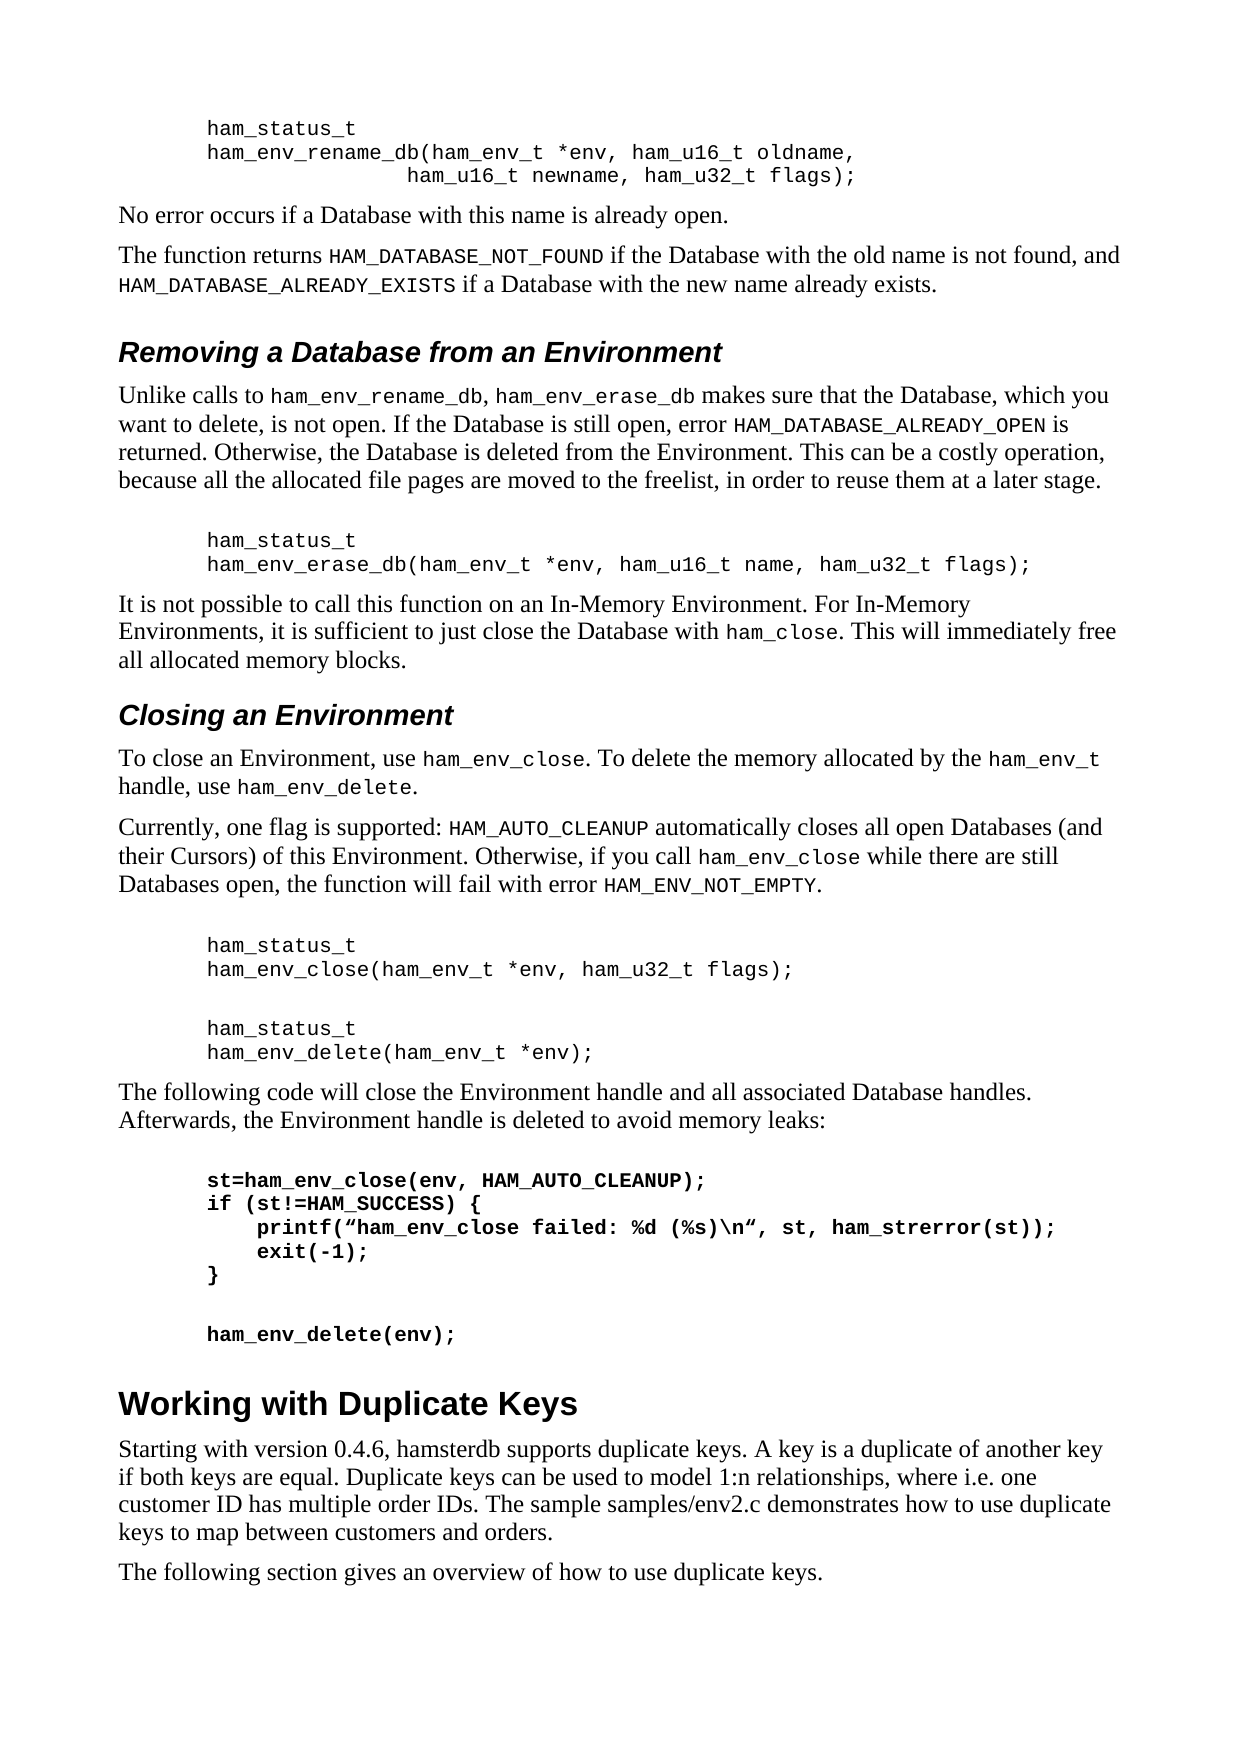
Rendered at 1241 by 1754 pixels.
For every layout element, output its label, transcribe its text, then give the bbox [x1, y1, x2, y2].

text ham_status_t ham_env_delete(ham_env_t *env); [207, 1018, 1122, 1066]
text It is not possible to call this function on an In-Memory Environment. For In-Memory Environments, it is sufficient to just close the Database with ham_close. This will immediately free all allocated memory blocks. [118, 590, 1122, 674]
text To close an Environment, use ham_env_close. To delete the memory allocated by the ham_env_t handle, use ham_env_delete. [118, 744, 1122, 801]
text Starting with version 0.4.6, hamsterdb supports duplicate keys. A key is a duplicate of another key if both keys are equal. Duplicate keys can be used to model 1:n relationships, where i.e. one customer ID has multiple order IDs. The sample samples/env2.c demonstrates how to use duplicate keys to map between customers and orders. [118, 1435, 1122, 1546]
subtitle Removing a Database from an Environment [118, 336, 1122, 369]
text Currently, one flag is supported: HAM_AUTO_CLEANUP automatically closes all open Databases (and their Cursors) of this Environment. Otherwise, if you call ham_env_close while there are still Databases open, the function will fail with error HAM_ENV_NOT_EMPTY. [118, 813, 1122, 899]
text st=ham_env_close(env, HAM_AUTO_CLEANUP); if (st!=HAM_SUCCESS) { printf(“ham_env_close failed: %d (%s)\n“, st, ham_strerror(st)); exit(-1); } [207, 1170, 1122, 1288]
text Unlike calls to ham_env_rename_db, ham_env_erase_db makes sure that the Database, which you want to delete, is not open. If the Database is still open, error HAM_DATABASE_ALREADY_OPEN is returned. Otherwise, the Database is deleted from the Environment. This can be a costly operation, because all the allocated file pages are moved to the freelist, in order to reuse them at a later stage. [118, 381, 1122, 494]
text ham_env_delete(env); [207, 1324, 1122, 1348]
text The function returns HAM_DATABASE_NOT_FOUND if the Database with the old name is not found, and HAM_DATABASE_ALREADY_EXISTS if a Database with the new name already exists. [118, 242, 1122, 299]
text ham_status_t ham_env_erase_db(ham_env_t *env, ham_u16_t name, ham_u32_t flags); [207, 530, 1122, 577]
subtitle Closing an Environment [118, 699, 1122, 731]
text The following code will close the Environment handle and all associated Database handles. Afterwards, the Environment handle is deleted to avoid memory leaks: [118, 1078, 1122, 1133]
text ham_status_t ham_env_close(ham_env_t *env, ham_u32_t flags); [207, 935, 1122, 982]
subtitle Working with Duplicate Keys [118, 1385, 1122, 1422]
text The following section gives an overview of how to use duplicate keys. [118, 1558, 1122, 1586]
text ham_status_t ham_env_rename_db(ham_env_t *env, ham_u16_t oldname, ham_u16_t newname, ham_u32_t flags); [207, 118, 1122, 189]
text No error occurs if a Database with this name is already open. [118, 201, 1122, 229]
